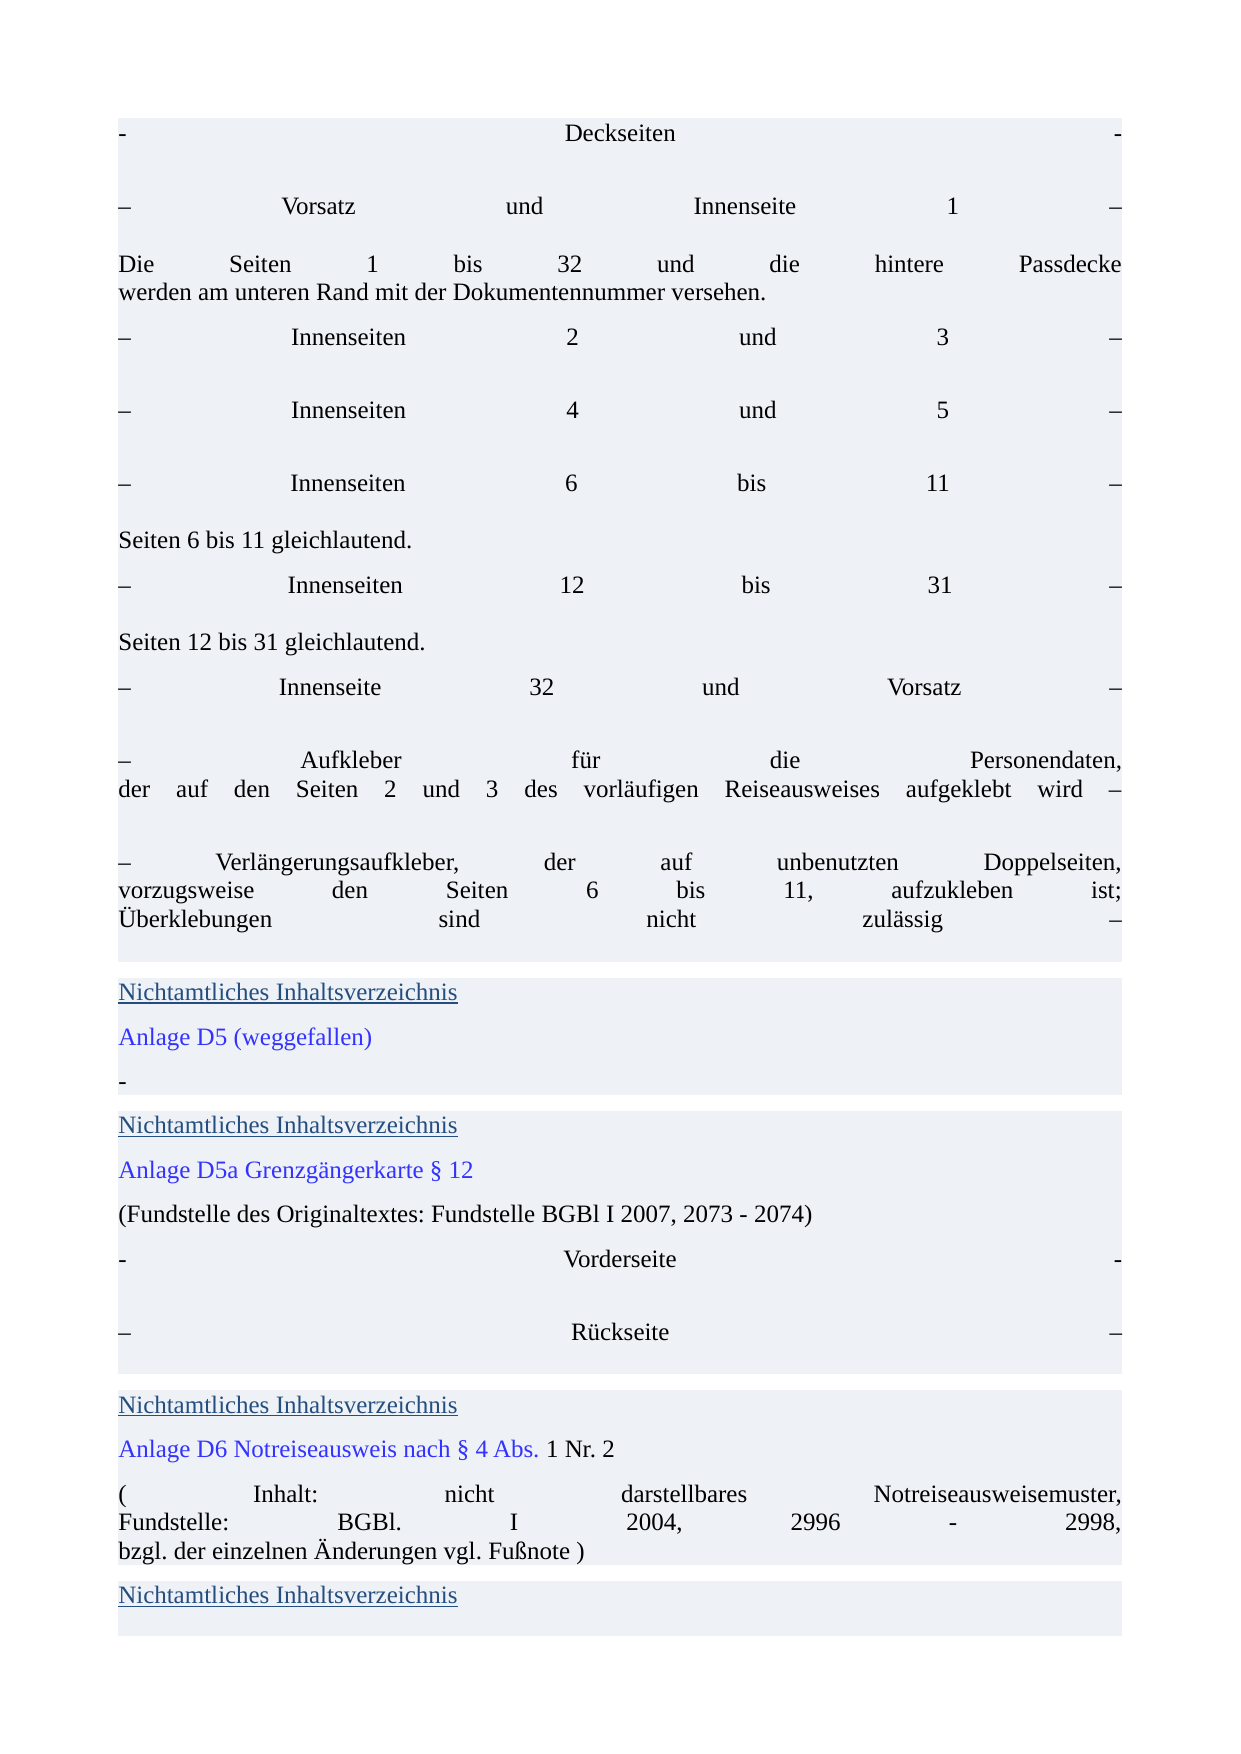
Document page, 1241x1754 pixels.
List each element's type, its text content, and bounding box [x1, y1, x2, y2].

subtitle Anlage D5 (weggefallen) [118, 1022, 1122, 1051]
subtitle Anlage D5a Grenzgängerkarte § 12 [118, 1155, 1122, 1184]
text – Verlängerungsaufkleber, der auf unbenutzten Doppelseiten, vorzugsweise den Seiten 6 bis 11, aufzukleben ist; Überklebungen sind nicht zulässig – [118, 847, 1122, 962]
text Nichtamtliches Inhaltsverzeichnis [118, 977, 1122, 1006]
text – Rückseite – [118, 1317, 1122, 1374]
text ( Inhalt: nicht darstellbares Notreiseausweisemuster, Fundstelle: BGBl. I 2004, 2996 - 2998, bzgl. der einzelnen Änderungen vgl. Fußnote ) [118, 1479, 1122, 1565]
text – Innenseite 32 und Vorsatz – [118, 672, 1122, 729]
text – Vorsatz und Innenseite 1 – Die Seiten 1 bis 32 und die hintere Passdecke werden am unteren Rand mit der Dokumentennummer versehen. [118, 191, 1122, 306]
text - Deckseiten - [118, 118, 1122, 176]
text – Aufkleber für die Personendaten, der auf den Seiten 2 und 3 des vorläufigen Reiseausweises aufgeklebt wird – [118, 745, 1122, 831]
text – Innenseiten 12 bis 31 – Seiten 12 bis 31 gleichlautend. [118, 570, 1122, 656]
text (Fundstelle des Originaltextes: Fundstelle BGBl I 2007, 2073 - 2074) [118, 1199, 1122, 1228]
text - Vorderseite - [118, 1244, 1122, 1301]
text – Innenseiten 6 bis 11 – Seiten 6 bis 11 gleichlautend. [118, 468, 1122, 554]
text - [118, 1066, 1122, 1095]
text Nichtamtliches Inhaltsverzeichnis [118, 1111, 1122, 1139]
text Nichtamtliches Inhaltsverzeichnis [118, 1390, 1122, 1419]
subtitle Anlage D6 Notreiseausweis nach § 4 Abs. 1 Nr. 2 [118, 1434, 1122, 1463]
text – Innenseiten 2 und 3 – [118, 322, 1122, 379]
text Nichtamtliches Inhaltsverzeichnis [118, 1581, 1122, 1609]
text – Innenseiten 4 und 5 – [118, 395, 1122, 452]
